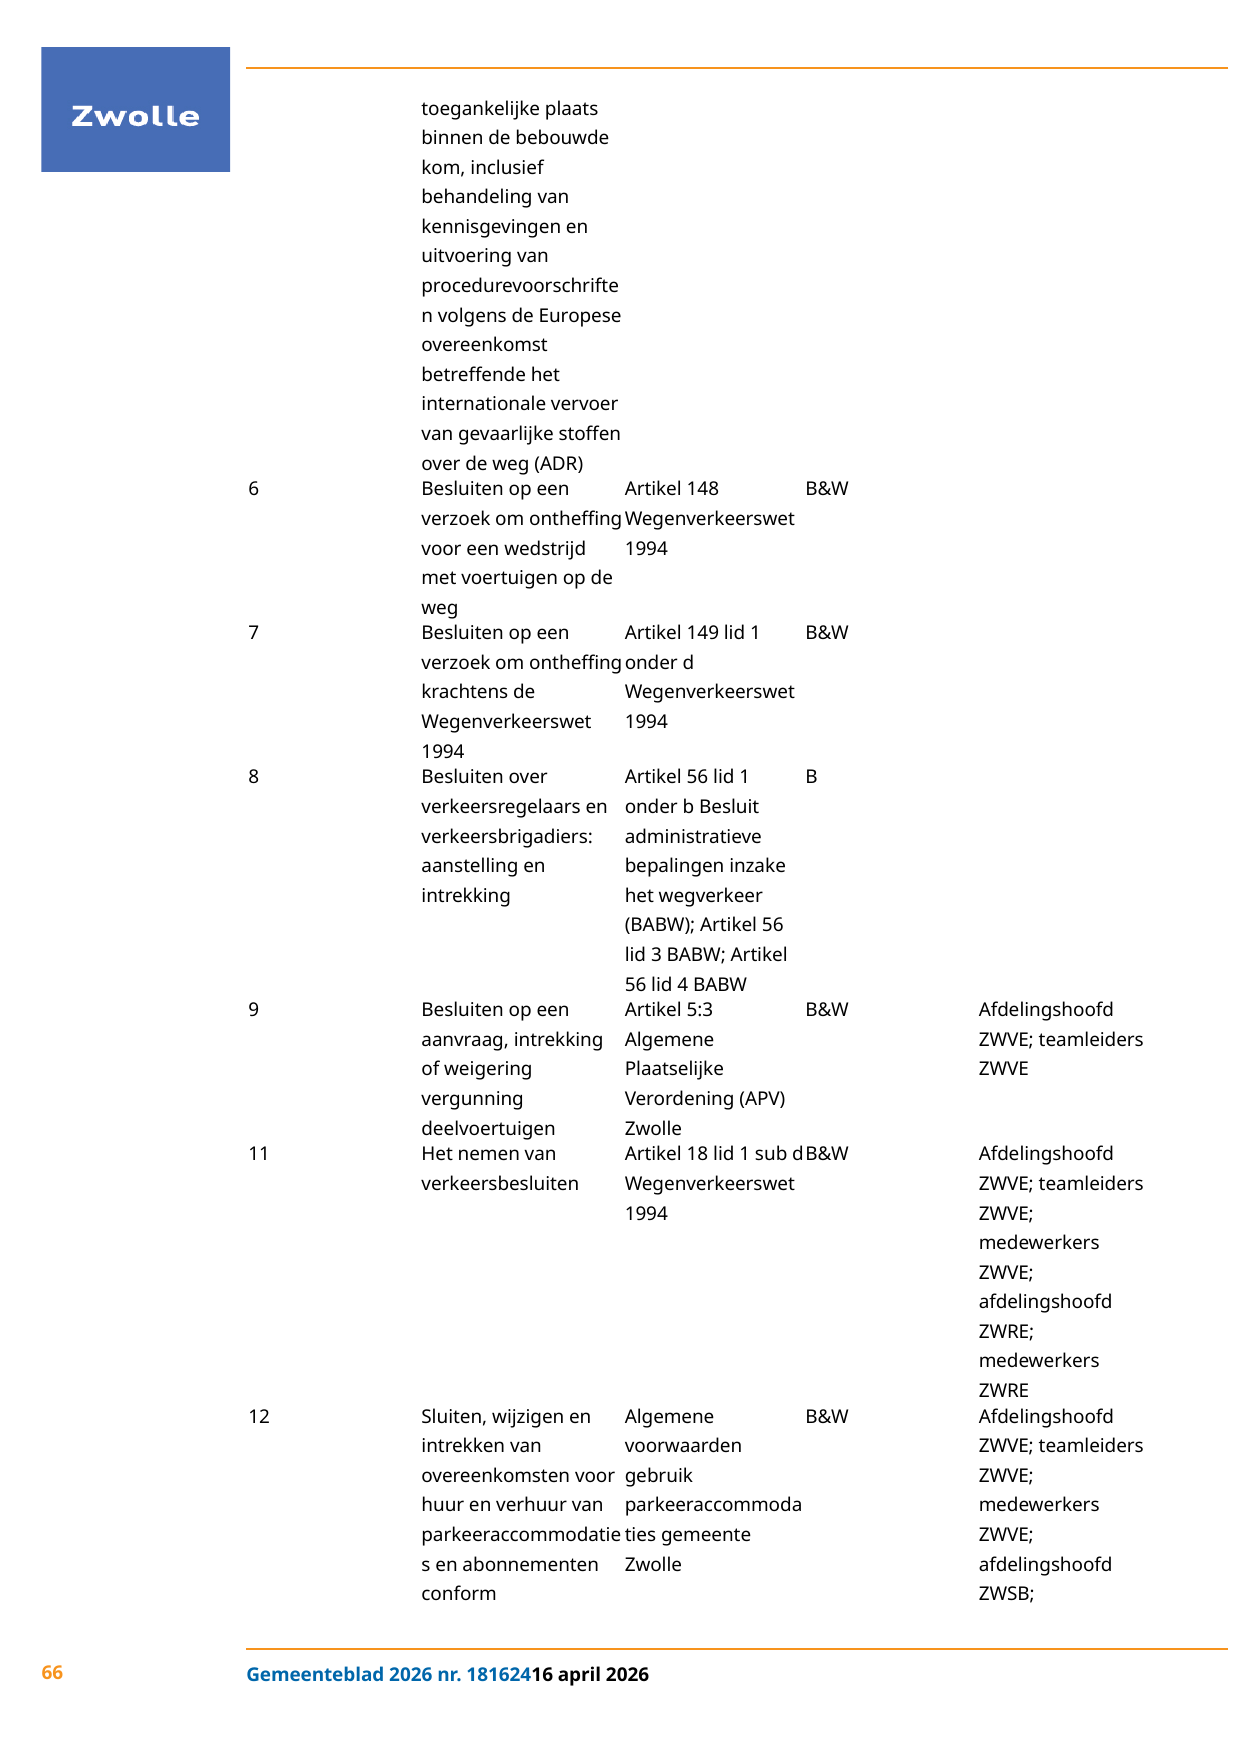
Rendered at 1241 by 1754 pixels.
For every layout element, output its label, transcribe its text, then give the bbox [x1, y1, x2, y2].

table_cell B&W [805, 620, 978, 764]
table_cell Artikel 18 lid 1 sub d Wegenverkeerswet 1994 [625, 1141, 805, 1403]
table_cell Afdelingshoofd ZWVE; teamleiders ZWVE [979, 996, 1152, 1141]
table_cell Artikel 5:3 Algemene Plaatselijke Verordening (APV) Zwolle [625, 996, 805, 1141]
table_cell B&W [805, 476, 978, 619]
table_cell B [805, 764, 978, 996]
table_cell [248, 95, 421, 476]
table_cell 7 [248, 620, 421, 764]
table_cell B&W [805, 1141, 978, 1403]
table_cell 11 [248, 1141, 421, 1403]
table_cell Afdelingshoofd ZWVE; teamleiders ZWVE; medewerkers ZWVE; afdelingshoofd ZWRE; medewerkers ZWRE [979, 1141, 1152, 1403]
table_cell Besluiten op een verzoek om ontheffing krachtens de Wegenverkeerswet 1994 [421, 620, 624, 764]
table_cell Artikel 56 lid 1 onder b Besluit administratieve bepalingen inzake het wegverkeer (BABW); Artikel 56 lid 3 BABW; Artikel 56 lid 4 BABW [625, 764, 805, 996]
table_cell Afdelingshoofd ZWVE; teamleiders ZWVE; medewerkers ZWVE; afdelingshoofd ZWSB; [979, 1403, 1152, 1606]
table_cell Sluiten, wijzigen en intrekken van overeenkomsten voor huur en verhuur van parkeeraccommodaties en abonnementen conform [421, 1403, 624, 1606]
table_cell toegankelijke plaats binnen de bebouwde kom, inclusief behandeling van kennisgevingen en uitvoering van procedurevoorschriften volgens de Europese overeenkomst betreffende het internationale vervoer van gevaarlijke stoffen over de weg (ADR) [421, 95, 624, 476]
table_cell B&W [805, 996, 978, 1141]
table_cell Artikel 149 lid 1 onder d Wegenverkeerswet 1994 [625, 620, 805, 764]
table_cell Besluiten op een aanvraag, intrekking of weigering vergunning deelvoertuigen [421, 996, 624, 1141]
table_cell Artikel 148 Wegenverkeerswet 1994 [625, 476, 805, 619]
table_cell 9 [248, 996, 421, 1141]
table_cell 8 [248, 764, 421, 996]
table_cell Besluiten op een verzoek om ontheffing voor een wedstrijd met voertuigen op de weg [421, 476, 624, 619]
table_cell B&W [805, 1403, 978, 1606]
picture [41, 47, 231, 172]
table_cell [979, 95, 1152, 996]
table_cell Algemene voorwaarden gebruik parkeeraccommodaties gemeente Zwolle [625, 1403, 805, 1606]
table_cell 12 [248, 1403, 421, 1606]
table_cell Het nemen van verkeersbesluiten [421, 1141, 624, 1403]
table_cell [805, 95, 978, 476]
table_cell 6 [248, 476, 421, 619]
table_cell Besluiten over verkeersregelaars en verkeersbrigadiers: aanstelling en intrekking [421, 764, 624, 996]
table_cell [625, 95, 805, 476]
